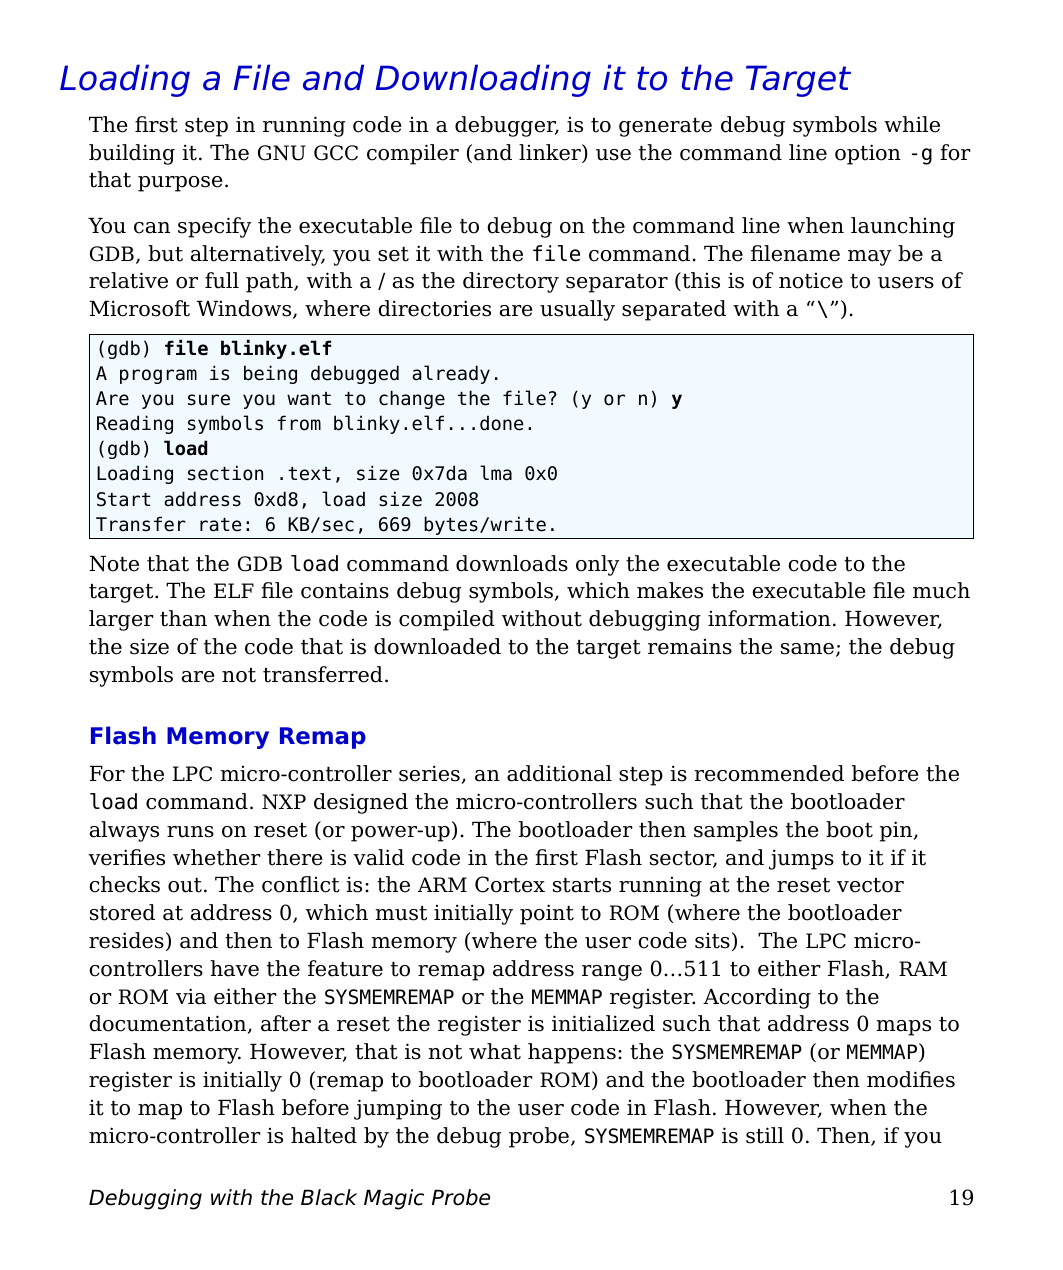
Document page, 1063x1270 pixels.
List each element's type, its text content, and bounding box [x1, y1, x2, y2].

text Reading symbols from blinky.elf...done. [90, 409, 973, 434]
subtitle Loading a File and Downloading it to the Target [59, 59, 974, 98]
text (gdb) file blinky.elf [90, 335, 973, 359]
text Transfer rate: 6 KB/sec, 669 bytes/write. [90, 510, 973, 538]
text Note that the GDB load command downloads only the executable code to the target. The ELF file contains debug symbols, which makes the executable file much larger than when the code is compiled without debugging information. However, the size of the code that is downloaded to the target remains the same; the debug symbols are not transferred. [88, 552, 974, 687]
text You can specify the executable file to debug on the command line when launching GDB, but alternatively, you set it with the file command. The filename may be a relative or full path, with a / as the directory separator (this is of notice to users of Microsoft Windows, where directories are usually separated with a “\”). [88, 214, 974, 322]
text Are you sure you want to change the file? (y or n) y [90, 384, 973, 409]
text A program is being debugged already. [90, 359, 973, 384]
text Loading section .text, size 0x7da lma 0x0 [90, 459, 973, 484]
subtitle Flash Memory Remap [88, 723, 974, 750]
text (gdb) load [90, 434, 973, 459]
text For the LPC micro-controller series, an additional step is recommended before the load command. NXP designed the micro-controllers such that the bootloader always runs on reset (or power-up). The bootloader then samples the boot pin, verifies whether there is valid code in the first Flash sector, and jumps to it if it checks out. The conflict is: the ARM Cortex starts running at the reset vector stored at address 0, which must initially point to ROM (where the bootloader resides) and then to Flash memory (where the user code sits). The LPC micro-controllers have the feature to remap address range 0…511 to either Flash, RAM or ROM via either the SYSMEMREMAP or the MEMMAP register. According to the documentation, after a reset the register is initialized such that address 0 maps to Flash memory. However, that is not what happens: the SYSMEMREMAP (or MEMMAP) register is initially 0 (remap to bootloader ROM) and the bootloader then modifies it to map to Flash before jumping to the user code in Flash. However, when the micro-controller is halted by the debug probe, SYSMEMREMAP is still 0. Then, if you [88, 762, 974, 1148]
text Start address 0xd8, load size 2008 [90, 484, 973, 510]
text The first step in running code in a debugger, is to generate debug symbols while building it. The GNU GCC compiler (and linker) use the command line option -g for that purpose. [88, 113, 974, 193]
